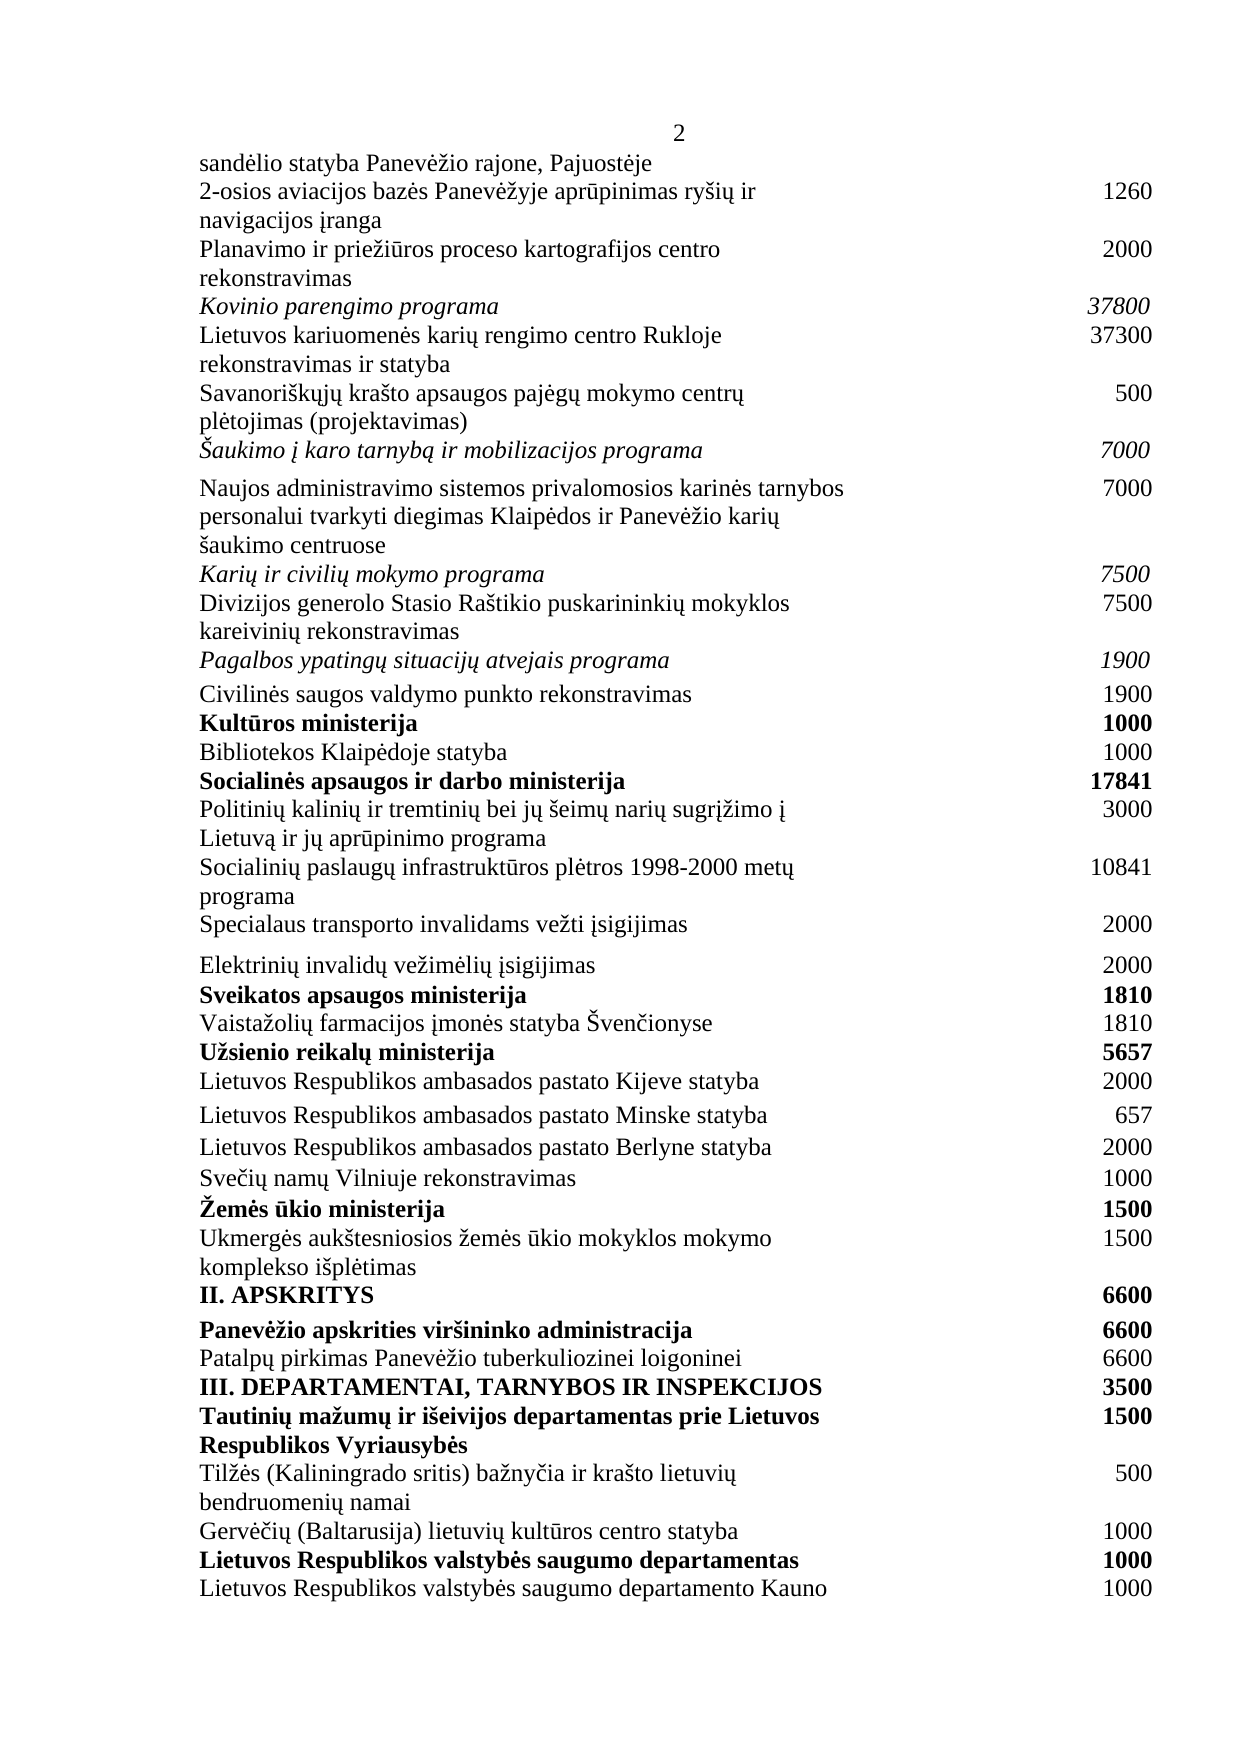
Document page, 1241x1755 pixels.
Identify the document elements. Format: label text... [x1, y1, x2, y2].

table_cell 1900 [861, 680, 1163, 708]
table_cell 2-osios aviacijos bazės Panevėžyje aprūpinimas ryšių ir navigacijos įranga [188, 176, 861, 234]
table_cell Ukmergės aukštesniosios žemės ūkio mokyklos mokymo komplekso išplėtimas [188, 1223, 861, 1280]
table_cell 7000 [861, 435, 1163, 473]
table_cell 1500 [861, 1401, 1163, 1458]
table_cell Divizijos generolo Stasio Raštikio puskarininkių mokyklos kareivinių rekonstravimas [188, 588, 861, 645]
table_cell Lietuvos Respublikos valstybės saugumo departamento Kauno [188, 1574, 861, 1606]
table_cell 2000 [861, 1132, 1163, 1163]
table_cell Lietuvos Respublikos ambasados pastato Berlyne statyba [188, 1132, 861, 1163]
table_cell 6600 [861, 1280, 1163, 1315]
table_cell Patalpų pirkimas Panevėžio tuberkuliozinei loigoninei [188, 1344, 861, 1372]
table_cell 1260 [861, 176, 1163, 234]
table_cell 1000 [861, 1545, 1163, 1573]
table_cell Kultūros ministerija [188, 708, 861, 737]
table_cell Tautinių mažumų ir išeivijos departamentas prie Lietuvos Respublikos Vyriausybės [188, 1401, 861, 1458]
table_cell 3000 [861, 795, 1163, 852]
table_cell 1900 [861, 645, 1163, 679]
table_cell Naujos administravimo sistemos privalomosios karinės tarnybos personalui tvarkyti diegimas Klaipėdos ir Panevėžio karių šaukimo centruose [188, 473, 861, 559]
table_cell Kovinio parengimo programa [188, 291, 861, 320]
table_cell 1810 [861, 980, 1163, 1008]
table_cell 1000 [861, 1516, 1163, 1545]
table_cell Svečių namų Vilniuje rekonstravimas [188, 1163, 861, 1194]
table_cell 37800 [861, 291, 1163, 320]
table_cell 2000 [861, 950, 1163, 980]
table_cell Pagalbos ypatingų situacijų atvejais programa [188, 645, 861, 679]
table_cell 5657 [861, 1037, 1163, 1066]
table_cell 6600 [861, 1315, 1163, 1343]
table_cell 2000 [861, 910, 1163, 950]
table_cell Specialaus transporto invalidams vežti įsigijimas [188, 910, 861, 950]
table_cell Planavimo ir priežiūros proceso kartografijos centro rekonstravimas [188, 234, 861, 291]
table_cell Bibliotekos Klaipėdoje statyba [188, 737, 861, 766]
table_cell 1500 [861, 1223, 1163, 1280]
table_cell Žemės ūkio ministerija [188, 1194, 861, 1223]
table_cell Civilinės saugos valdymo punkto rekonstravimas [188, 680, 861, 708]
table_cell Lietuvos kariuomenės karių rengimo centro Rukloje rekonstravimas ir statyba [188, 320, 861, 378]
table_cell 7000 [861, 473, 1163, 559]
table_cell 1000 [861, 1574, 1163, 1606]
table_cell 7500 [861, 559, 1163, 588]
table_cell 1000 [861, 708, 1163, 737]
table_cell Socialinės apsaugos ir darbo ministerija [188, 766, 861, 794]
table_cell Lietuvos Respublikos valstybės saugumo departamentas [188, 1545, 861, 1573]
table_cell 1000 [861, 737, 1163, 766]
table_cell Panevėžio apskrities viršininko administracija [188, 1315, 861, 1343]
table_cell 1000 [861, 1163, 1163, 1194]
table_cell 17841 [861, 766, 1163, 794]
table_cell [861, 148, 1163, 176]
table_cell Užsienio reikalų ministerija [188, 1037, 861, 1066]
table_cell III. DEPARTAMENTAI, TARNYBOS IR INSPEKCIJOS [188, 1372, 861, 1401]
table_cell 500 [861, 378, 1163, 435]
table_cell 2000 [861, 234, 1163, 291]
table_cell Tilžės (Kaliningrado sritis) bažnyčia ir krašto lietuvių bendruomenių namai [188, 1459, 861, 1516]
table_cell Lietuvos Respublikos ambasados pastato Minske statyba [188, 1100, 861, 1132]
table_cell 3500 [861, 1372, 1163, 1401]
table_cell 1810 [861, 1009, 1163, 1037]
table_cell Socialinių paslaugų infrastruktūros plėtros 1998-2000 metų programa [188, 852, 861, 909]
table_cell 2000 [861, 1066, 1163, 1100]
table_cell Karių ir civilių mokymo programa [188, 559, 861, 588]
table_cell 7500 [861, 588, 1163, 645]
table_cell II. APSKRITYS [188, 1280, 861, 1315]
table_cell Lietuvos Respublikos ambasados pastato Kijeve statyba [188, 1066, 861, 1100]
table_cell Savanoriškųjų krašto apsaugos pajėgų mokymo centrų plėtojimas (projektavimas) [188, 378, 861, 435]
table_cell 657 [861, 1100, 1163, 1132]
table_cell 6600 [861, 1344, 1163, 1372]
table_cell 500 [861, 1459, 1163, 1516]
table_cell Šaukimo į karo tarnybą ir mobilizacijos programa [188, 435, 861, 473]
table_cell 1500 [861, 1194, 1163, 1223]
table_cell Politinių kalinių ir tremtinių bei jų šeimų narių sugrįžimo į Lietuvą ir jų aprūpinimo programa [188, 795, 861, 852]
table_cell 10841 [861, 852, 1163, 909]
table_cell sandėlio statyba Panevėžio rajone, Pajuostėje [188, 148, 861, 176]
table_cell Sveikatos apsaugos ministerija [188, 980, 861, 1008]
table_cell Elektrinių invalidų vežimėlių įsigijimas [188, 950, 861, 980]
table_cell Gervėčių (Baltarusija) lietuvių kultūros centro statyba [188, 1516, 861, 1545]
table_cell 37300 [861, 320, 1163, 378]
table_cell Vaistažolių farmacijos įmonės statyba Švenčionyse [188, 1009, 861, 1037]
